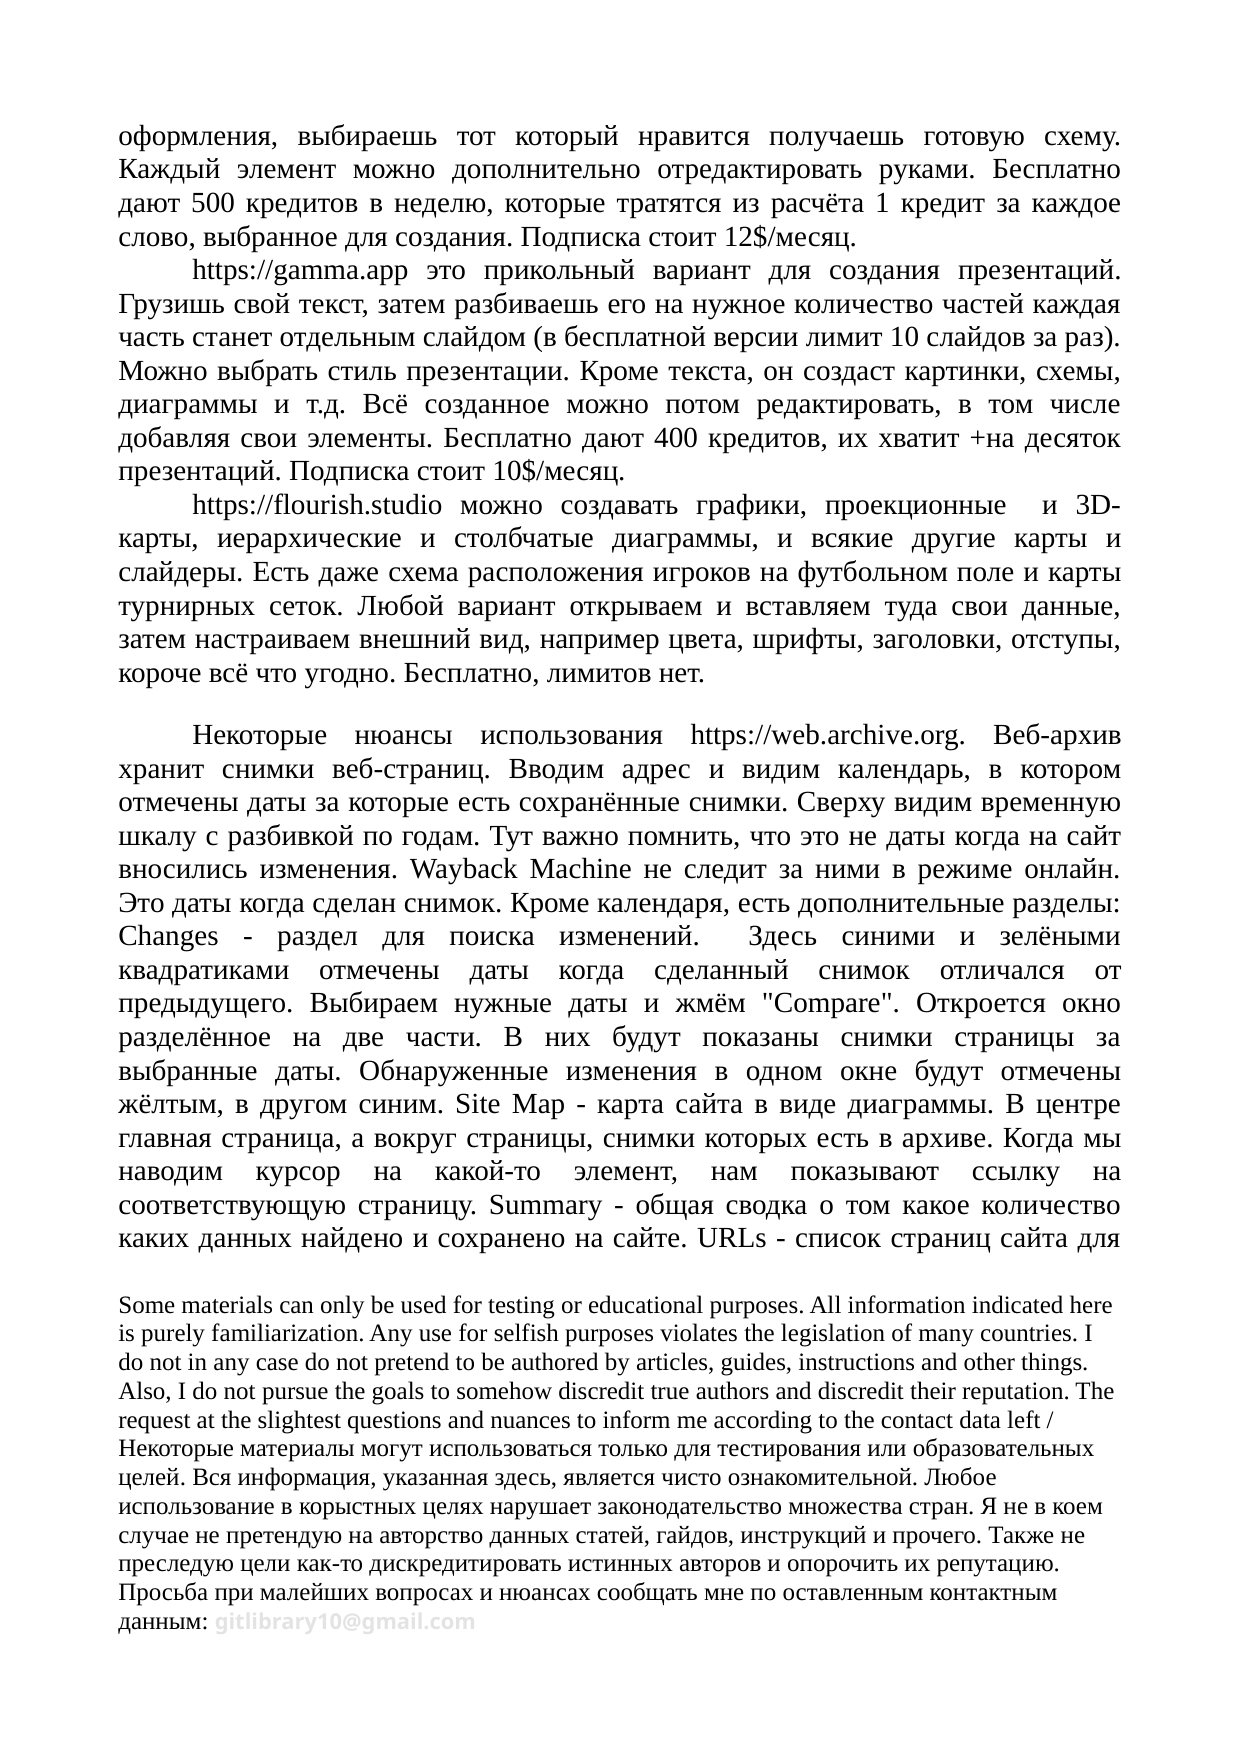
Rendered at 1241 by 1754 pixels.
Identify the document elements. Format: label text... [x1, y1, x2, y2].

text Некоторые нюансы использования https://web.archive.org. Веб-архив хранит снимки веб-страниц. Вводим адрес и видим календарь, в котором отмечены даты за которые есть сохранённые снимки. Сверху видим временную шкалу с разбивкой по годам. Тут важно помнить, что это не даты когда на сайт вносились изменения. Wayback Machine не следит за ними в режиме онлайн. Это даты когда сделан снимок. Кроме календаря, есть дополнительные разделы: Changes - раздел для поиска изменений. Здесь синими и зелёными квадратиками отмечены даты когда сделанный снимок отличался от предыдущего. Выбираем нужные даты и жмём "Compare". Откроется окно разделённое на две части. В них будут показаны снимки страницы за выбранные даты. Обнаруженные изменения в одном окне будут отмечены жёлтым, в другом синим. Site Map - карта сайта в виде диаграммы. В центре главная страница, а вокруг страницы, снимки которых есть в архиве. Когда мы наводим курсор на какой-то элемент, нам показывают ссылку на соответствующую страницу. Summary - общая сводка о том какое количество каких данных найдено и сохранено на сайте. URLs - список страниц сайта для [118, 717, 1122, 1254]
text https://gamma.app это прикольный вариант для создания презентаций. Грузишь свой текст, затем разбиваешь его на нужное количество частей каждая часть станет отдельным слайдом (в бесплатной версии лимит 10 слайдов за раз). Можно выбрать стиль презентации. Кроме текста, он создаст картинки, схемы, диаграммы и т.д. Всё созданное можно потом редактировать, в том числе добавляя свои элементы. Бесплатно дают 400 кредитов, их хватит +на десяток презентаций. Подписка стоит 10$/месяц. [118, 252, 1122, 487]
text оформления, выбираешь тот который нравится получаешь готовую схему. Каждый элемент можно дополнительно отредактировать руками. Бесплатно дают 500 кредитов в неделю, которые тратятся из расчёта 1 кредит за каждое слово, выбранное для создания. Подписка стоит 12$/месяц. [118, 118, 1122, 252]
text https://flourish.studio можно создавать графики, проекционные и 3D-карты, иерархические и столбчатые диаграммы, и всякие другие карты и слайдеры. Есть даже схема расположения игроков на футбольном поле и карты турнирных сеток. Любой вариант открываем и вставляем туда свои данные, затем настраиваем внешний вид, например цвета, шрифты, заголовки, отступы, короче всё что угодно. Бесплатно, лимитов нет. [118, 487, 1122, 688]
